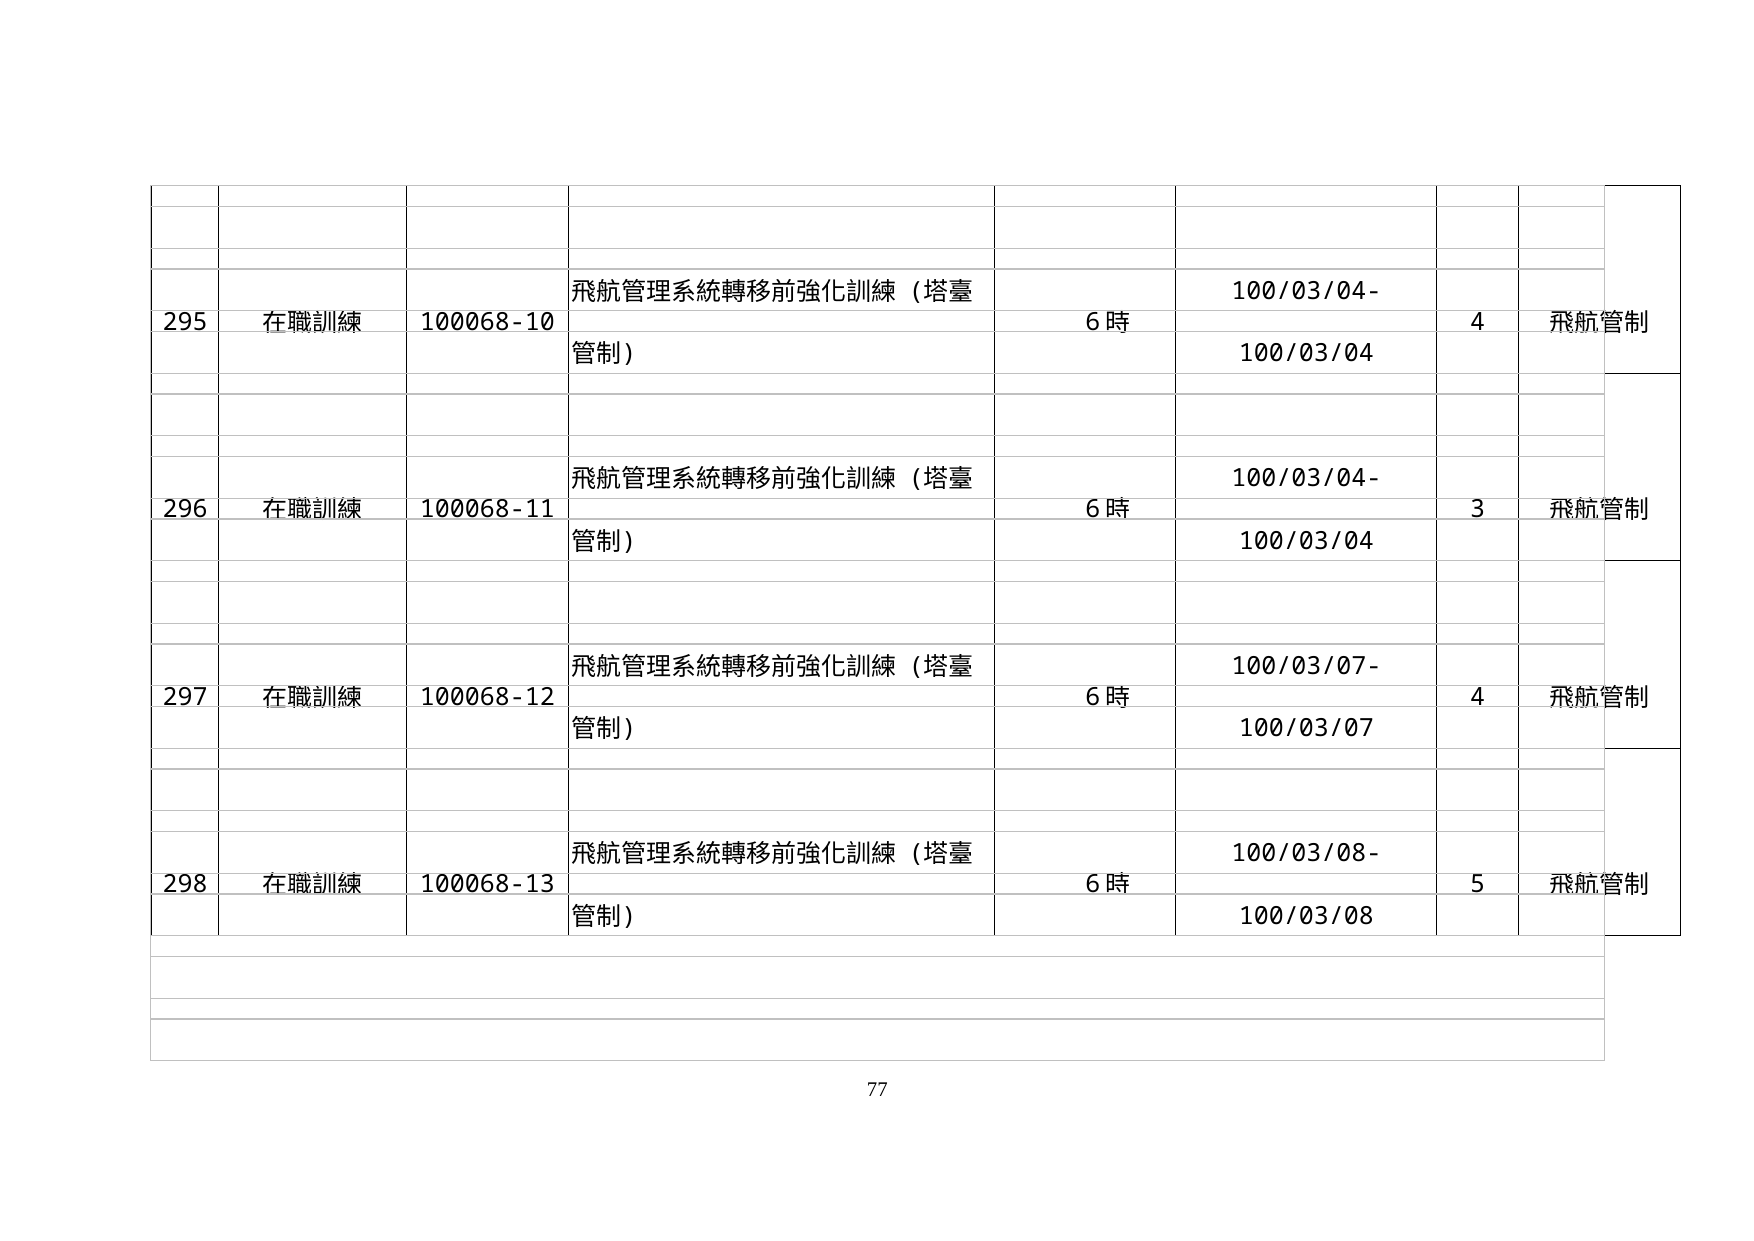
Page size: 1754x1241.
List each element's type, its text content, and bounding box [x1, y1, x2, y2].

table_cell [407, 186, 568, 206]
table_cell 6時 [995, 311, 1124, 331]
table_cell [1437, 707, 1518, 748]
table_cell 在職訓練 [219, 332, 406, 373]
table_cell 在職訓練 [219, 624, 406, 643]
table_cell [1176, 311, 1436, 331]
table_cell 飛航管制 [1519, 770, 1604, 810]
table_cell 在職訓練 [219, 270, 406, 310]
table_cell 飛航管制 [1581, 874, 1604, 893]
table_cell [569, 374, 994, 393]
table_cell 6時 [1089, 507, 1096, 515]
table_cell 管制) [569, 332, 994, 373]
table_cell 6時 [995, 624, 1175, 643]
table_cell 6時 [995, 374, 1175, 393]
table_cell 飛航管制 [1519, 270, 1604, 310]
table_cell 295 [152, 311, 218, 331]
table_cell 100/03/04- [1176, 270, 1436, 310]
table_cell 飛航管制 [1519, 374, 1604, 393]
table_cell 在職訓練 [219, 832, 406, 873]
table_cell 100068-10 [407, 311, 568, 331]
table_cell 飛航管制 [1519, 561, 1604, 581]
table_cell [152, 624, 218, 643]
table_cell [1176, 249, 1436, 268]
table_cell 在職訓練 [219, 311, 271, 331]
table_cell [407, 457, 568, 498]
table_cell [1437, 374, 1518, 393]
table_cell [1176, 582, 1436, 623]
table_cell [569, 207, 994, 248]
table_cell 飛航管制 [1519, 645, 1604, 685]
table_cell 在職訓練 [335, 311, 353, 331]
table_cell 飛航管制 [1581, 686, 1604, 706]
table_cell [1437, 895, 1518, 935]
table_cell 6時 [995, 207, 1175, 248]
table_cell [407, 249, 568, 268]
table_cell 在職訓練 [219, 770, 406, 810]
table_cell 6時 [995, 436, 1175, 456]
table_cell [1437, 561, 1518, 581]
table_cell 飛航管理系統轉移前強化訓練 (塔臺 [569, 645, 994, 685]
table_cell 在職訓練 [219, 686, 271, 706]
table_cell [569, 811, 994, 831]
table_cell 飛航管制 [1605, 186, 1680, 373]
table_cell 在職訓練 [306, 499, 324, 518]
table_cell 在職訓練 [219, 249, 406, 268]
table_cell [1437, 249, 1518, 268]
table_cell [152, 561, 218, 581]
table_cell 管制) [569, 520, 994, 560]
table_cell [1437, 520, 1518, 560]
table_cell 在職訓練 [355, 874, 406, 893]
table_cell [1176, 374, 1436, 393]
table_cell [569, 499, 994, 518]
table_cell 飛航管制 [1519, 895, 1604, 935]
table_cell 6時 [995, 811, 1175, 831]
table_cell [1176, 624, 1436, 643]
table_cell 298 [152, 874, 218, 893]
table_cell 100/03/07- [1176, 645, 1436, 685]
table_cell [152, 895, 218, 935]
table_cell 在職訓練 [219, 895, 406, 935]
table_cell [569, 436, 994, 456]
table_cell [407, 707, 568, 748]
table_cell 100/03/04 [1176, 332, 1436, 373]
table_cell 6時 [1089, 882, 1096, 890]
table_cell 在職訓練 [219, 207, 406, 248]
table_cell [1437, 832, 1518, 873]
table_cell 飛航管制 [1519, 436, 1604, 456]
table_cell 6時 [995, 270, 1175, 310]
table_cell [1176, 499, 1436, 518]
table_cell [569, 561, 994, 581]
table_cell 飛航管制 [1519, 811, 1604, 831]
table_cell 6時 [995, 332, 1175, 373]
table_cell 在職訓練 [219, 499, 271, 518]
table_cell [152, 770, 218, 810]
table_cell 6時 [995, 645, 1175, 685]
table_cell [1437, 270, 1518, 310]
table_cell [1176, 561, 1436, 581]
table_cell 管制) [569, 707, 994, 748]
table_cell 6時 [995, 186, 1175, 206]
table_cell 100068-11 [407, 499, 568, 518]
table_cell 4 [1437, 686, 1518, 706]
table_cell 飛航管理系統轉移前強化訓練 (塔臺 [569, 457, 994, 498]
table_cell [1437, 332, 1518, 373]
table_cell 飛航管理系統轉移前強化訓練 (塔臺 [569, 832, 994, 873]
table_cell [569, 186, 994, 206]
table_cell 100068-13 [407, 874, 568, 893]
table_cell 6時 [1123, 499, 1175, 518]
table_cell 在職訓練 [269, 311, 293, 331]
table_cell [152, 645, 218, 685]
table_cell [1437, 770, 1518, 810]
table_cell 6時 [995, 520, 1175, 560]
table_cell 在職訓練 [219, 457, 406, 498]
table_cell [407, 645, 568, 685]
table_cell 100/03/08 [1176, 895, 1436, 935]
table_cell 飛航管制 [1519, 207, 1604, 248]
table_cell 296 [152, 499, 218, 518]
table_cell 6時 [1123, 686, 1175, 706]
table_cell [1176, 686, 1436, 706]
table_cell [1176, 186, 1436, 206]
table_cell 飛航管制 [1581, 311, 1604, 331]
table_cell 6時 [995, 249, 1175, 268]
table_cell 飛航管制 [1519, 332, 1604, 373]
table_cell [1437, 457, 1518, 498]
table_cell [152, 249, 218, 268]
table_cell 管制) [569, 895, 994, 935]
table_cell 飛航管制 [1519, 395, 1604, 435]
table_cell [1437, 749, 1518, 768]
table_cell [1437, 624, 1518, 643]
table_cell [407, 561, 568, 581]
table_cell [407, 832, 568, 873]
table_cell 在職訓練 [269, 499, 293, 518]
table_cell 在職訓練 [219, 874, 271, 893]
table_cell [152, 749, 218, 768]
table_cell 在職訓練 [335, 686, 353, 706]
table_cell 飛航管制 [1519, 582, 1604, 623]
table_cell 在職訓練 [306, 311, 324, 331]
table_cell 飛航管制 [1519, 520, 1604, 560]
table_cell [1176, 874, 1436, 893]
table_cell 飛航管制 [1519, 686, 1579, 706]
table_cell 在職訓練 [324, 499, 333, 518]
table_cell 在職訓練 [219, 582, 406, 623]
table_cell [1437, 582, 1518, 623]
table_cell 飛航管制 [1519, 624, 1604, 643]
table_cell [1176, 436, 1436, 456]
table_cell [569, 395, 994, 435]
table_cell 5 [1437, 874, 1518, 893]
table_cell 6時 [1123, 311, 1175, 331]
table_cell 飛航管制 [1519, 186, 1604, 206]
table_cell [152, 332, 218, 373]
table_cell 在職訓練 [355, 311, 406, 331]
table_cell 在職訓練 [306, 686, 324, 706]
table_cell [407, 270, 568, 310]
table_cell [152, 832, 218, 873]
table_cell 在職訓練 [335, 874, 353, 893]
table_cell 在職訓練 [219, 520, 406, 560]
table_cell 飛航管制 [1519, 874, 1579, 893]
table_cell [407, 749, 568, 768]
table_cell 6時 [995, 749, 1175, 768]
table_cell 在職訓練 [306, 874, 324, 893]
table_cell [152, 582, 218, 623]
table_cell [152, 207, 218, 248]
table_cell 在職訓練 [269, 874, 293, 893]
table_cell [569, 770, 994, 810]
table_cell 飛航管制 [1519, 311, 1579, 331]
table_cell 在職訓練 [355, 686, 406, 706]
table_cell 在職訓練 [219, 749, 406, 768]
table_cell [407, 770, 568, 810]
table_cell 4 [1437, 311, 1518, 331]
table_cell [1437, 207, 1518, 248]
table_cell [407, 207, 568, 248]
table_cell 297 [152, 686, 218, 706]
table_cell 6時 [1123, 874, 1175, 893]
table_cell [569, 874, 994, 893]
table_cell 6時 [995, 582, 1175, 623]
table_cell 飛航管制 [1519, 707, 1604, 748]
table_cell 6時 [995, 686, 1124, 706]
table_cell 在職訓練 [219, 561, 406, 581]
table_cell [569, 311, 994, 331]
table_cell [152, 374, 218, 393]
table_cell [1176, 749, 1436, 768]
table_cell 3 [1437, 499, 1518, 518]
table_cell 在職訓練 [219, 374, 406, 393]
table_cell 在職訓練 [355, 499, 406, 518]
table_cell 在職訓練 [324, 874, 333, 893]
table_cell [152, 811, 218, 831]
table_cell 在職訓練 [335, 499, 353, 518]
table_cell [152, 457, 218, 498]
table_cell [407, 436, 568, 456]
table_cell [152, 186, 218, 206]
table_cell [1437, 811, 1518, 831]
table_cell [407, 624, 568, 643]
table_cell 飛航管理系統轉移前強化訓練 (塔臺 [569, 270, 994, 310]
table_cell [1437, 186, 1518, 206]
table_cell 6時 [995, 874, 1124, 893]
table_cell 在職訓練 [324, 311, 333, 331]
table_cell [152, 707, 218, 748]
table_cell 6時 [995, 395, 1175, 435]
table_cell 飛航管制 [1581, 499, 1604, 518]
table_cell [1437, 645, 1518, 685]
table_cell 100068-12 [407, 686, 568, 706]
table_cell 6時 [995, 707, 1175, 748]
table_cell 飛航管制 [1605, 561, 1680, 748]
table_cell [407, 374, 568, 393]
table_cell 飛航管制 [1519, 249, 1604, 268]
table_cell 飛航管制 [1519, 749, 1604, 768]
table_cell 6時 [995, 499, 1124, 518]
table_cell [407, 395, 568, 435]
table_cell 在職訓練 [219, 811, 406, 831]
table_cell 6時 [995, 561, 1175, 581]
table_cell 飛航管制 [1605, 749, 1680, 935]
table_cell 6時 [995, 895, 1175, 935]
table_cell 6時 [995, 457, 1175, 498]
table_cell [407, 895, 568, 935]
table_cell [152, 395, 218, 435]
table_cell [1437, 436, 1518, 456]
table_cell 在職訓練 [219, 395, 406, 435]
table_cell [1176, 207, 1436, 248]
table_cell 100/03/04 [1176, 520, 1436, 560]
table_cell [1437, 395, 1518, 435]
table_cell 在職訓練 [219, 436, 406, 456]
table_cell [407, 582, 568, 623]
table_cell 在職訓練 [219, 186, 406, 206]
table_cell 100/03/07 [1176, 707, 1436, 748]
table_cell [1176, 395, 1436, 435]
table_cell [569, 582, 994, 623]
table_cell [569, 686, 994, 706]
table_cell 飛航管制 [1519, 499, 1579, 518]
table_cell 在職訓練 [269, 686, 293, 706]
table_cell [569, 249, 994, 268]
table_cell [152, 436, 218, 456]
table_cell [1176, 770, 1436, 810]
table_cell [152, 520, 218, 560]
table_cell 6時 [995, 832, 1175, 873]
table_cell [1176, 811, 1436, 831]
table_cell 在職訓練 [324, 686, 333, 706]
table_cell 100/03/04- [1176, 457, 1436, 498]
table_cell 100/03/08- [1176, 832, 1436, 873]
table_cell [152, 270, 218, 310]
table_cell 飛航管制 [1605, 374, 1680, 560]
table_cell [407, 332, 568, 373]
table_cell 在職訓練 [219, 707, 406, 748]
table_cell [569, 624, 994, 643]
table_cell [407, 520, 568, 560]
table_cell 6時 [995, 770, 1175, 810]
table_cell 在職訓練 [219, 645, 406, 685]
table_cell 飛航管制 [1519, 457, 1604, 498]
table_cell [569, 749, 994, 768]
table_cell 飛航管制 [1519, 832, 1604, 873]
table_cell [407, 811, 568, 831]
